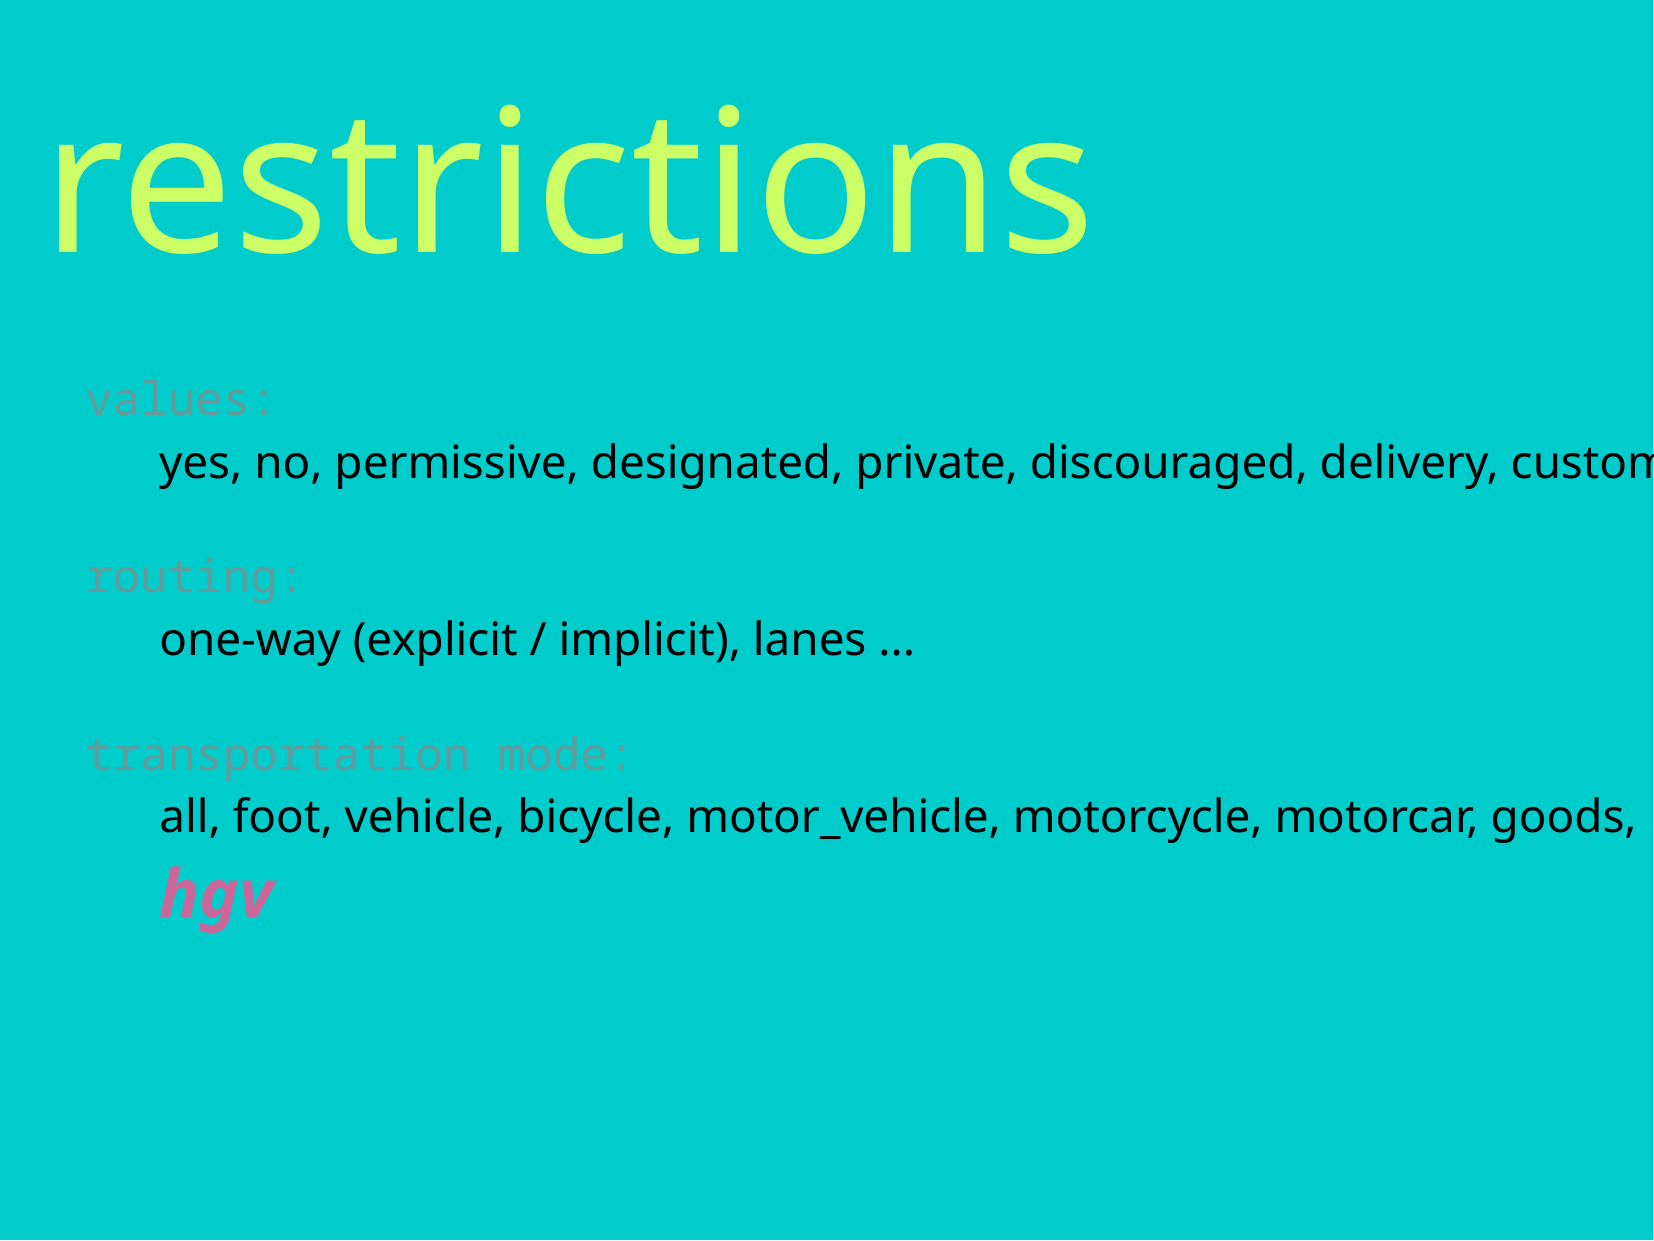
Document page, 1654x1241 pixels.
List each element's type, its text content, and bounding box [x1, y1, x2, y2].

text_box transportation mode: all, foot, vehicle, bicycle, motor_vehicle, motorcycle, motorcar, goods, hgv [70, 713, 1515, 956]
text_box values: yes, no, permissive, designated, private, discouraged, delivery, customers ... [70, 359, 1620, 500]
text_box routing: one-way (explicit / implicit), lanes ... [70, 536, 852, 677]
text_box restrictions [27, 31, 1009, 351]
